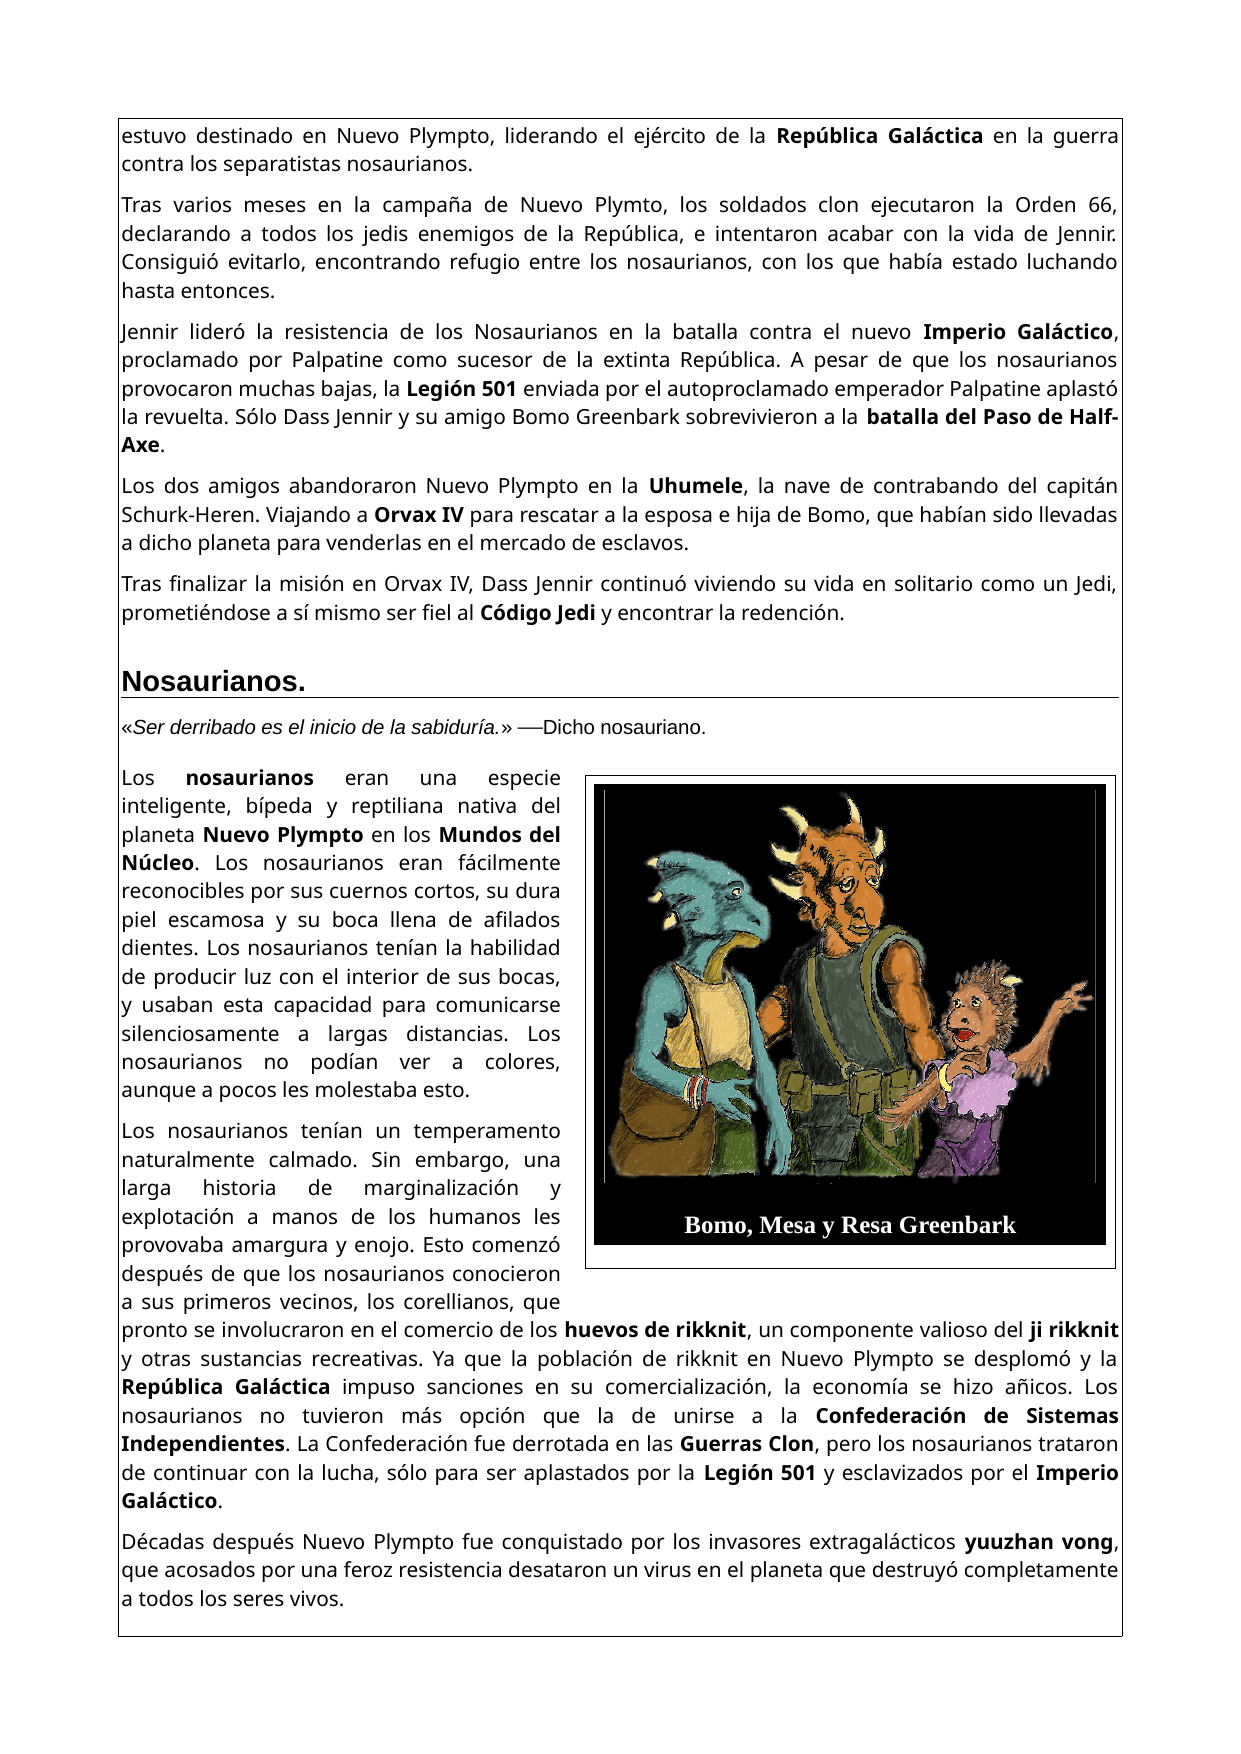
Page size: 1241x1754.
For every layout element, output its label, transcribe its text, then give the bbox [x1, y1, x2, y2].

text Los nosaurianos tenían un temperamento naturalmente calmado. Sin embargo, una larga historia de marginalización y explotación a manos de los humanos les provovaba amargura y enojo. Esto comenzó después de que los nosaurianos conocieron a sus primeros vecinos, los corellianos, que pronto se involucraron en el comercio de los huevos de rikknit, un componente valioso del ji rikknit y otras sustancias recreativas. Ya que la población de rikknit en Nuevo Plympto se desplomó y la República Galáctica impuso sanciones en su comercialización, la economía se hizo añicos. Los nosaurianos no tuvieron más opción que la de unirse a la Confederación de Sistemas Independientes. La Confederación fue derrotada en las Guerras Clon, pero los nosaurianos trataron de continuar con la lucha, sólo para ser aplastados por la Legión 501 y esclavizados por el Imperio Galáctico. [121, 1117, 1119, 1515]
text Los nosaurianos eran una especie inteligente, bípeda y reptiliana nativa del planeta Nuevo Plympto en los Mundos del Núcleo. Los nosaurianos eran fácilmente reconocibles por sus cuernos cortos, su dura piel escamosa y su boca llena de afilados dientes. Los nosaurianos tenían la habilidad de producir luz con el interior de sus bocas, y usaban esta capacidad para comunicarse silenciosamente a largas distancias. Los nosaurianos no podían ver a colores, aunque a pocos les molestaba esto. [121, 763, 1119, 1104]
text Tras finalizar la misión en Orvax IV, Dass Jennir continuó viviendo su vida en solitario como un Jedi, prometiéndose a sí mismo ser fiel al Código Jedi y encontrar la redención. [121, 569, 1119, 626]
table_cell Bomo, Mesa y Resa Greenbark [594, 1204, 1106, 1245]
text [586, 776, 1115, 1268]
text Jennir lideró la resistencia de los Nosaurianos en la batalla contra el nuevo Imperio Galáctico, proclamado por Palpatine como sucesor de la extinta República. A pesar de que los nosaurianos provocaron muchas bajas, la Legión 501 enviada por el autoproclamado emperador Palpatine aplastó la revuelta. Sólo Dass Jennir y su amigo Bomo Greenbark sobrevivieron a la batalla del Paso de Half-Axe. [121, 317, 1119, 459]
picture [604, 790, 1096, 1184]
list «Ser derribado es el inicio de la sabiduría.» ―Dicho nosauriano. [121, 711, 1119, 739]
text estuvo destinado en Nuevo Plympto, liderando el ejército de la República Galáctica en la guerra contra los separatistas nosaurianos. [121, 121, 1119, 178]
text Tras varios meses en la campaña de Nuevo Plymto, los soldados clon ejecutaron la Orden 66, declarando a todos los jedis enemigos de la República, e intentaron acabar con la vida de Jennir. Consiguió evitarlo, encontrando refugio entre los nosaurianos, con los que había estado luchando hasta entonces. [121, 191, 1119, 304]
text Décadas después Nuevo Plympto fue conquistado por los invasores extragalácticos yuuzhan vong, que acosados por una feroz resistencia desataron un virus en el planeta que destruyó completamente a todos los seres vivos. [121, 1527, 1119, 1612]
table_header [594, 784, 1106, 1204]
text Los dos amigos abandoraron Nuevo Plympto en la Uhumele, la nave de contrabando del capitán Schurk-Heren. Viajando a Orvax IV para rescatar a la esposa e hija de Bomo, que habían sido llevadas a dicho planeta para venderlas en el mercado de esclavos. [121, 471, 1119, 557]
subtitle Nosaurianos. [121, 664, 1119, 697]
